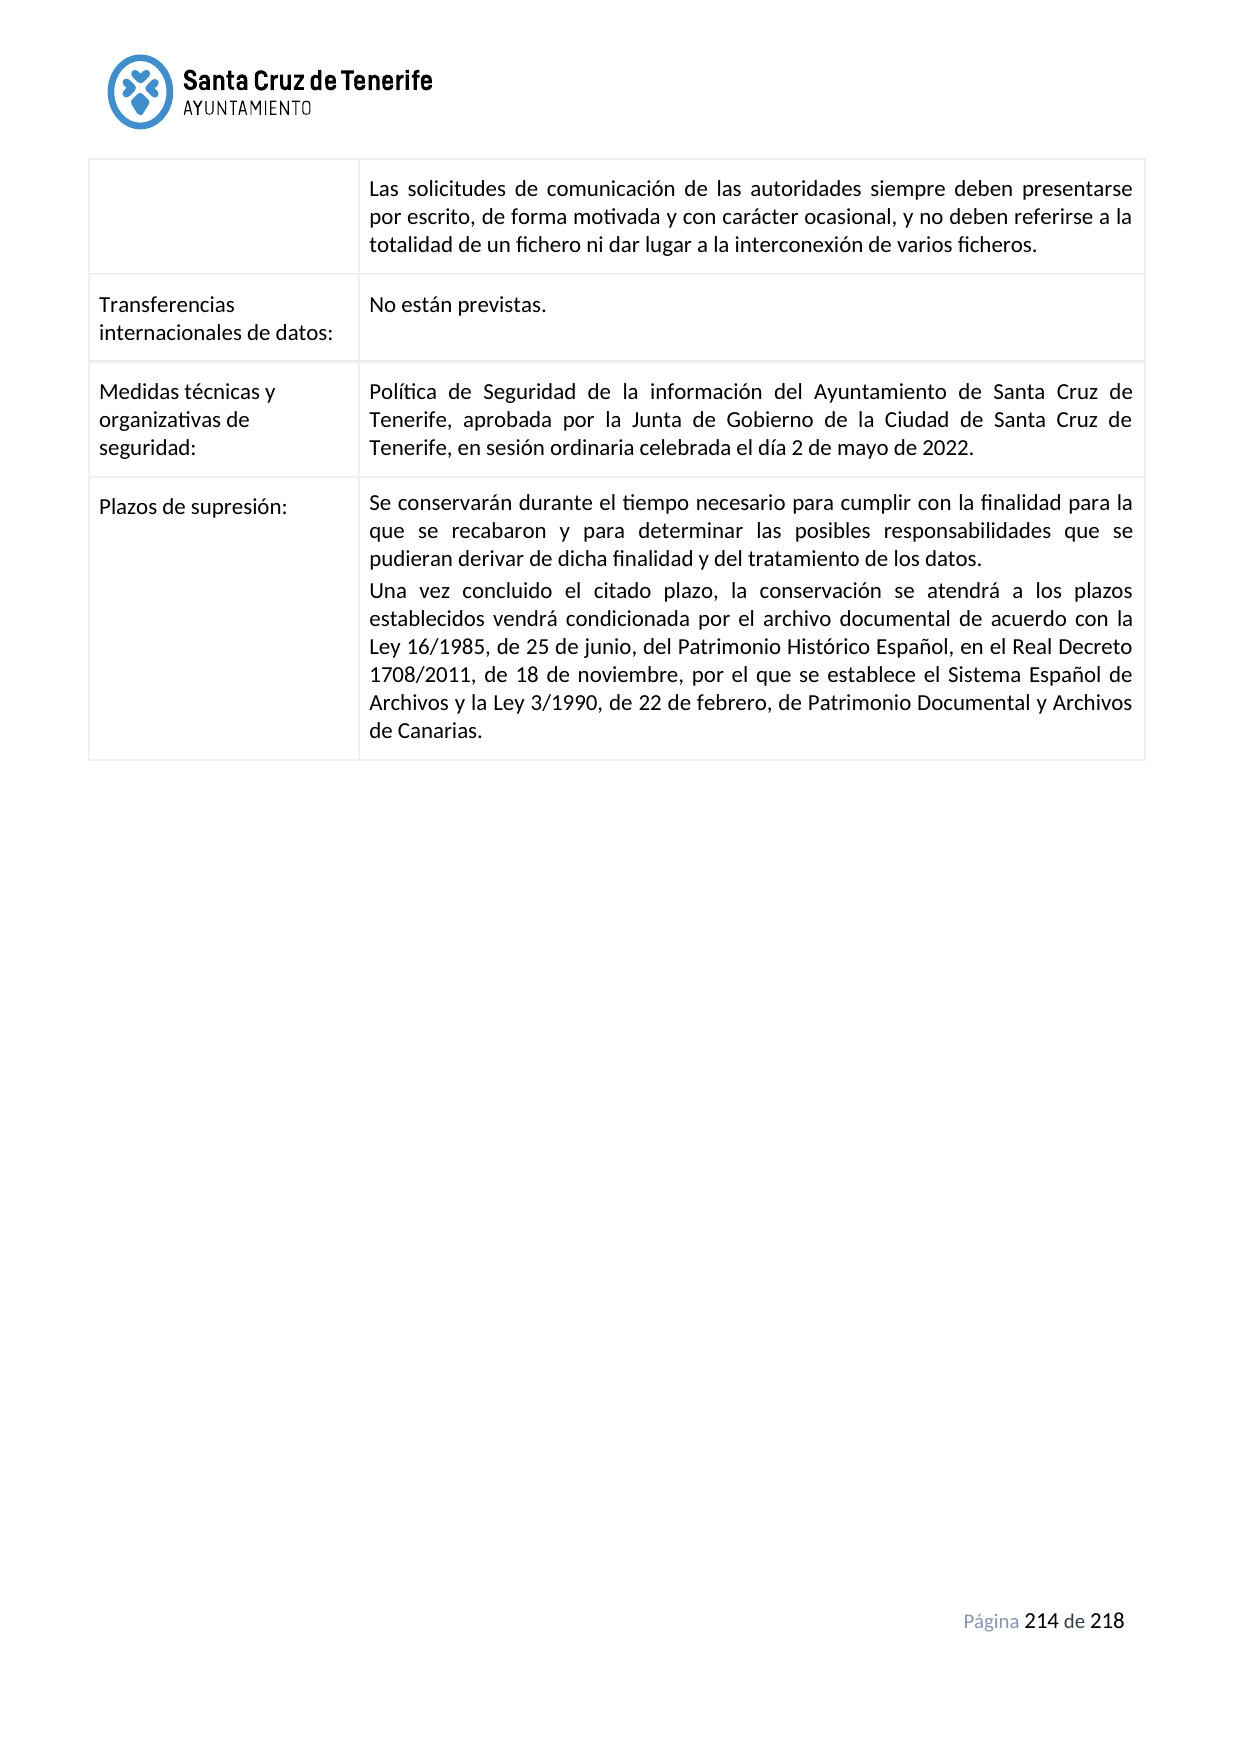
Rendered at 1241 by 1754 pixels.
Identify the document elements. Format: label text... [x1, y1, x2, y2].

table_cell Política de Seguridad de la información del Ayuntamiento de Santa Cruz de Tenerife, aprobada por la Junta de Gobierno de la Ciudad de Santa Cruz de Tenerife, en sesión ordinaria celebrada el día 2 de mayo de 2022. [360, 363, 1144, 476]
table_cell Las solicitudes de comunicación de las autoridades siempre deben presentarse por escrito, de forma motivada y con carácter ocasional, y no deben referirse a la totalidad de un fichero ni dar lugar a la interconexión de varios ficheros. [360, 160, 1144, 273]
table_cell Medidas técnicas y organizativas de seguridad: [90, 363, 358, 476]
table_cell Transferencias internacionales de datos: [90, 275, 358, 360]
table_cell No están previstas. [360, 275, 1144, 360]
table_cell Se conservarán durante el tiempo necesario para cumplir con la finalidad para la que se recabaron y para determinar las posibles responsabilidades que se pudieran derivar de dicha finalidad y del tratamiento de los datos. Una vez concluido el citado plazo, la conservación se atendrá a los plazos establecidos vendrá condicionada por el archivo documental de acuerdo con la Ley 16/1985, de 25 de junio, del Patrimonio Histórico Español, en el Real Decreto 1708/2011, de 18 de noviembre, por el que se establece el Sistema Español de Archivos y la Ley 3/1990, de 22 de febrero, de Patrimonio Documental y Archivos de Canarias. [360, 478, 1144, 759]
table_cell [90, 160, 358, 273]
table_cell Plazos de supresión: [90, 478, 358, 759]
